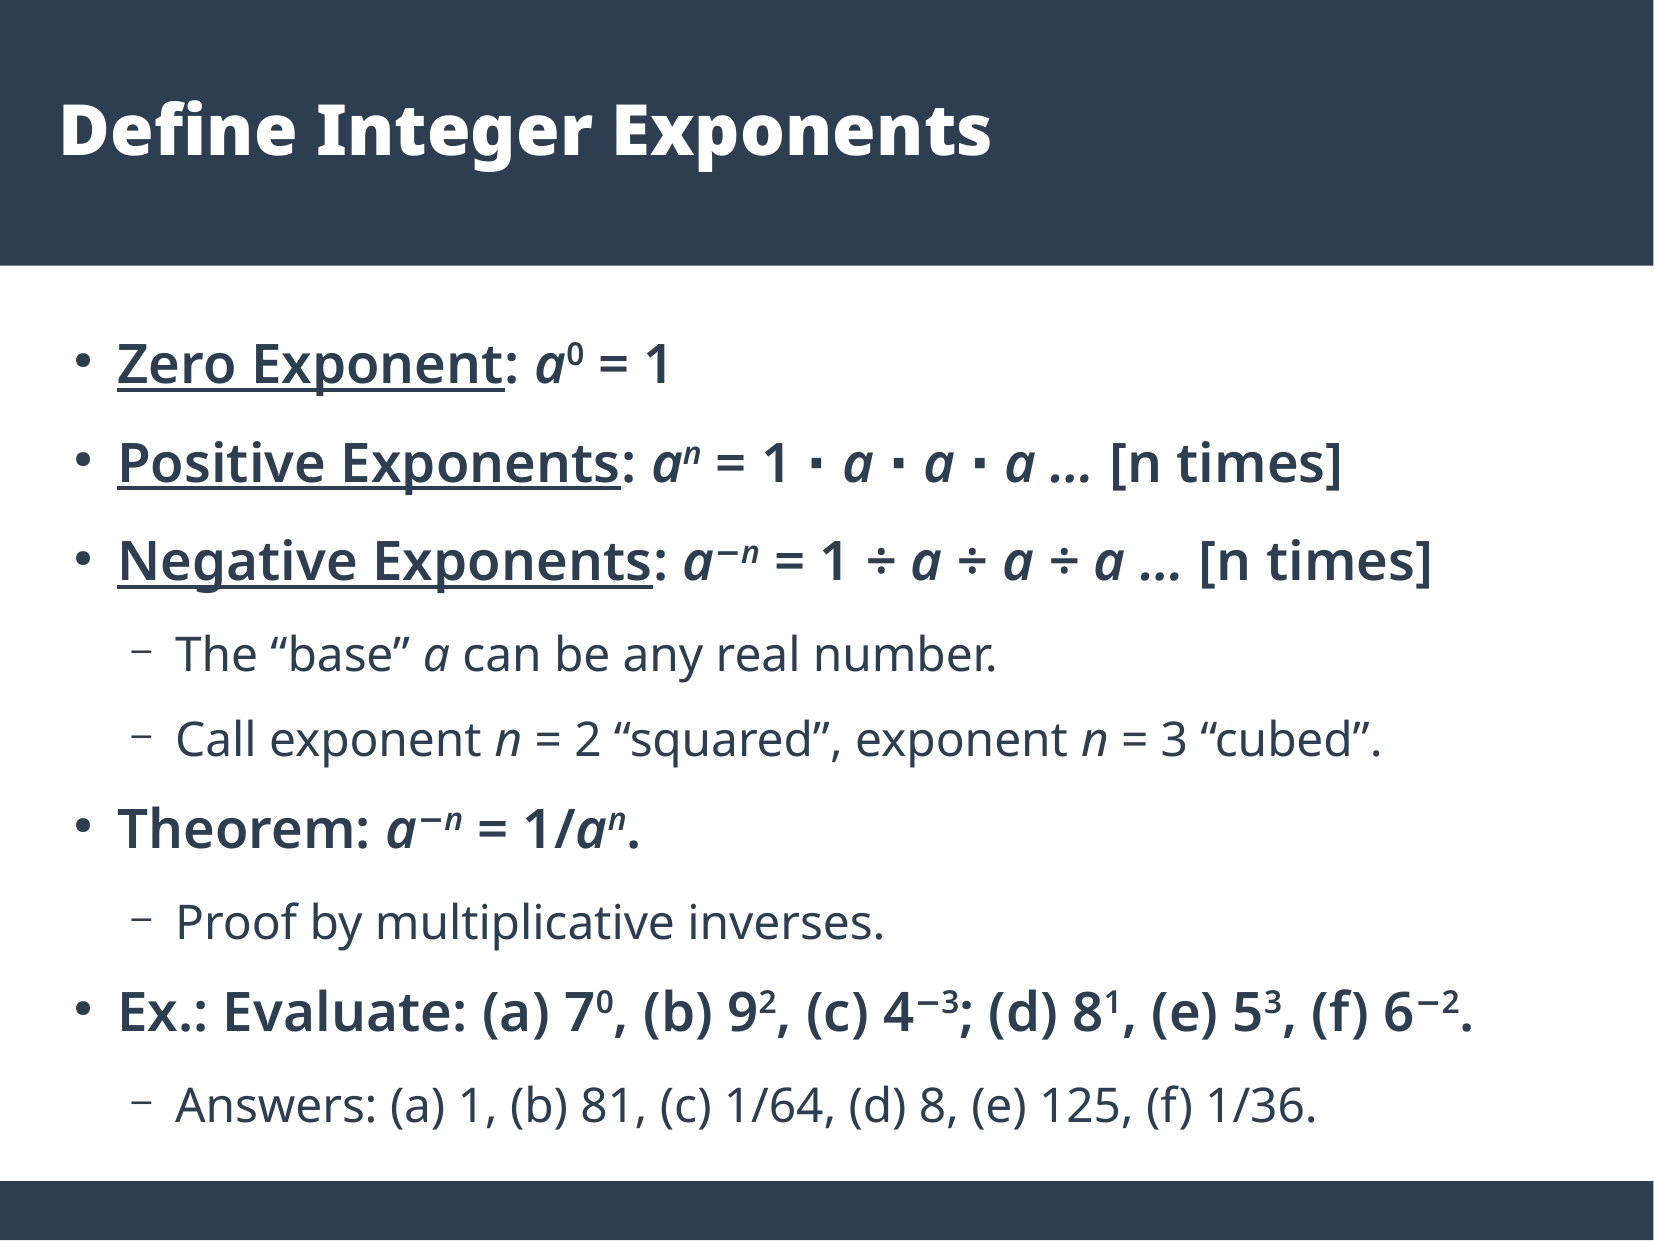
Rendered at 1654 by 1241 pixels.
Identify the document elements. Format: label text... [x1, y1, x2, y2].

title Define Integer Exponents [59, 49, 1595, 207]
list Zero Exponent: a0 = 1 Positive Exponents: an = 1 ∙ a ∙ a ∙ a … [n times] Negative Exponents: a−n = 1 ÷ a ÷ a ÷ a … [n times] The “base” a can be any real number. Call exponent n = 2 “squared”, exponent n = 3 “cubed”. Theorem: a−n = 1/an. Proof by multiplicative inverses. Ex.: Evaluate: (a) 70, (b) 92, (c) 4−3; (d) 81, (e) 53, (f) 6−2. Answers: (a) 1, (b) 81, (c) 1/64, (d) 8, (e) 125, (f) 1/36. [59, 324, 1595, 1152]
